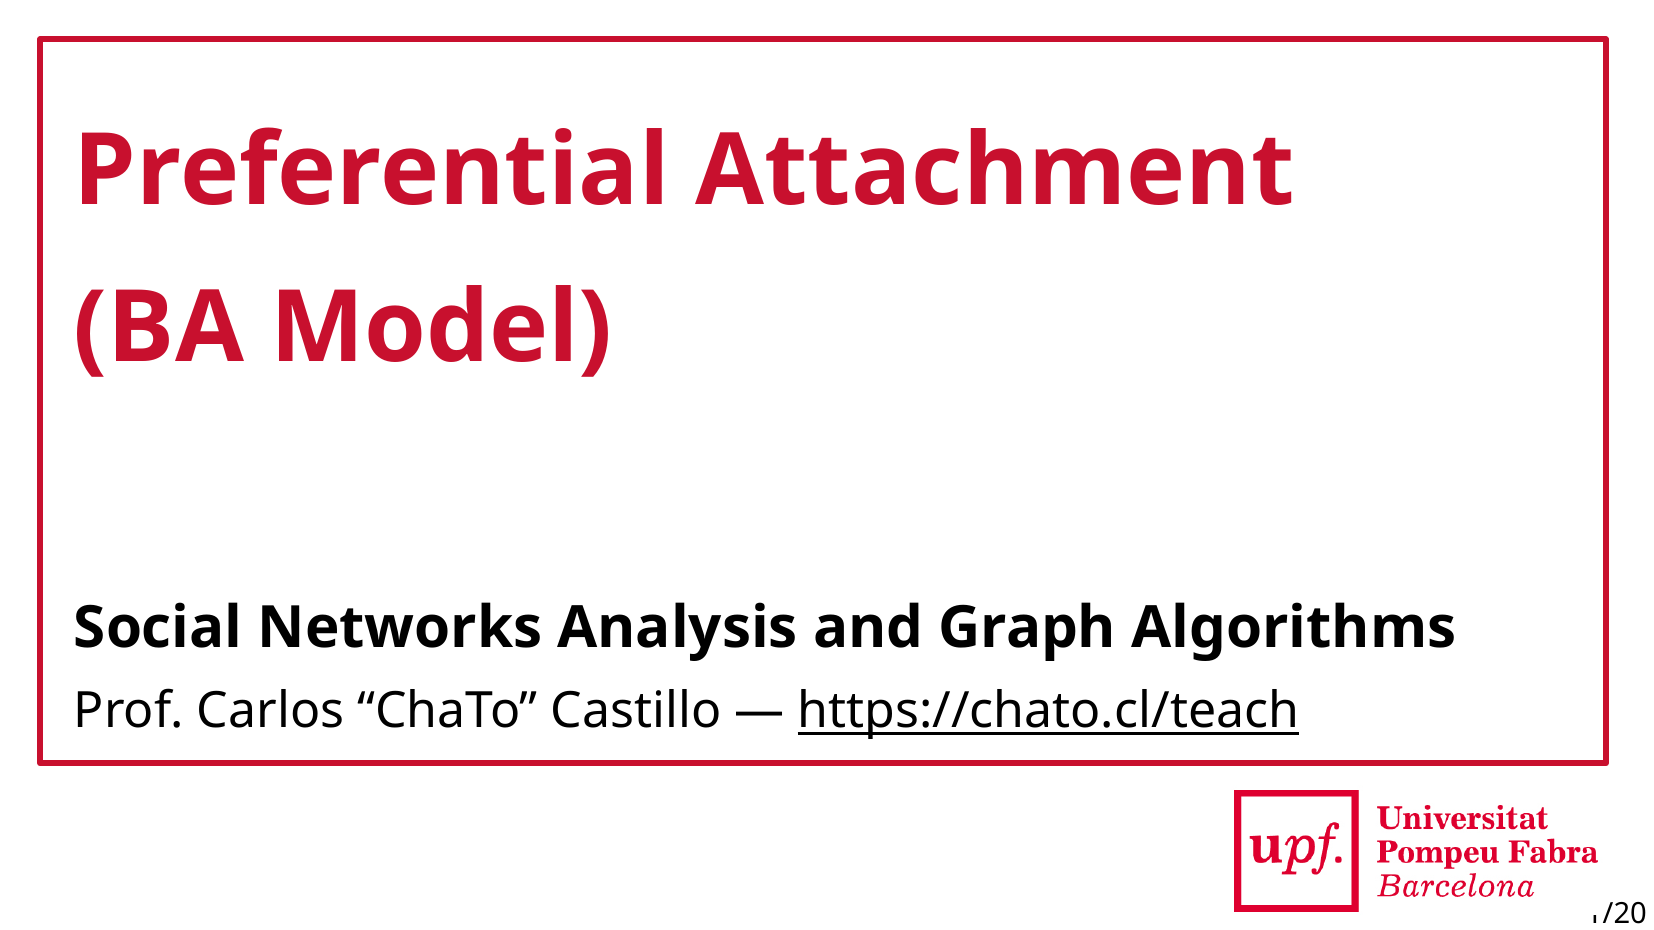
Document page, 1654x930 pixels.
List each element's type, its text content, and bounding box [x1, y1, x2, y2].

text_box Preferential Attachment (BA Model) Social Networks Analysis and Graph Algorithms Prof. Carlos “ChaTo” Castillo — https://chato.cl/teach [73, 77, 1562, 734]
picture [1229, 784, 1603, 915]
